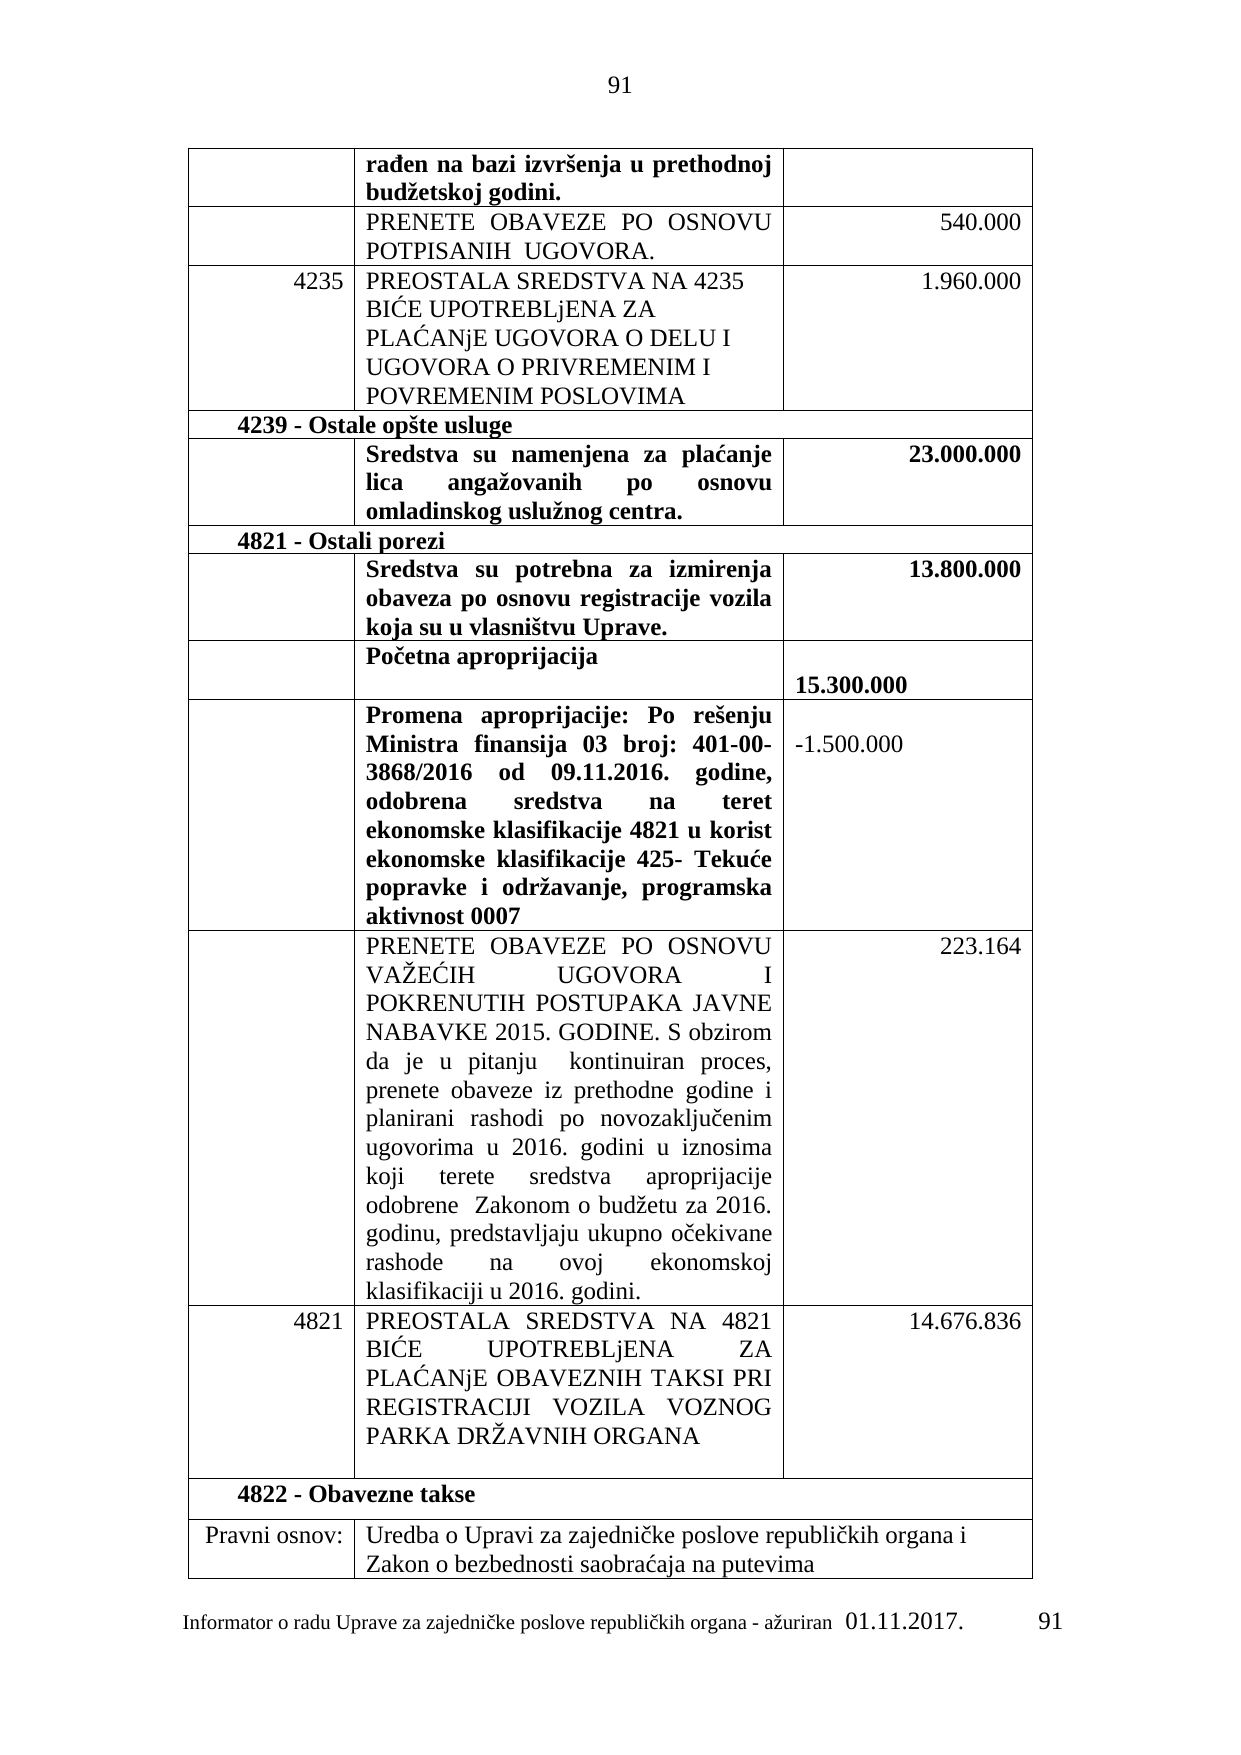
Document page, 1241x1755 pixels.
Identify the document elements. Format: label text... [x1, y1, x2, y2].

table_cell [189, 700, 354, 930]
table_cell 14.676.836 [784, 1306, 1032, 1478]
table_cell Pravni osnov: [189, 1520, 354, 1578]
table_cell 13.800.000 [784, 554, 1032, 640]
table_cell [189, 931, 354, 1305]
table_cell 4239 - Ostale opšte usluge [189, 411, 1032, 438]
table_cell [189, 149, 354, 206]
table_cell [1033, 699, 1074, 930]
table_cell [1033, 1478, 1074, 1519]
table_cell 23.000.000 [784, 439, 1032, 525]
table_cell PREOSTALA SREDSTVA NA 4235 BIĆE UPOTREBLjENA ZA PLAĆANјE UGOVORA O DELU I UGOVORA O PRIVREMENIM I POVREMENIM POSLOVIMA [355, 266, 783, 409]
table_cell [784, 149, 1032, 206]
table_cell Promena aproprijacije: Po rešenju Ministra finansija 03 broj: 401-00-3868/2016 od 09.11.2016. godine, odobrena sredstva na teret ekonomske klasifikacije 4821 u korist ekonomske klasifikacije 425- Tekuće popravke i održavanje, programska aktivnost 0007 [355, 700, 783, 930]
table_cell [1033, 1305, 1074, 1478]
table_cell [1033, 525, 1074, 553]
table_cell 1.960.000 [784, 266, 1032, 409]
table_cell Uredba o Upravi za zajedničke poslove republičkih organa i Zakon o bezbednosti saobraćaja na putevima [355, 1520, 1032, 1578]
table_cell PRENETE OBAVEZE PO OSNOVU VAŽEĆIH UGOVORA I POKRENUTIH POSTUPAKA JAVNE NABAVKE 2015. GODINE. S obzirom da je u pitanju kontinuiran proces, prenete obaveze iz prethodne godine i planirani rashodi po novozaklјučenim ugovorima u 2016. godini u iznosima koji terete sredstva aproprijacije odobrene Zakonom o budžetu za 2016. godinu, predstavlјaju ukupno očekivane rashode na ovoj ekonomskoj klasifikaciji u 2016. godini. [355, 931, 783, 1305]
table_cell [189, 207, 354, 265]
table_cell [1033, 640, 1074, 699]
table_cell 4821 - Ostali porezi [189, 526, 1032, 553]
table_cell [189, 439, 354, 525]
table_cell rađen na bazi izvršenja u prethodnoj budžetskoj godini. [355, 149, 783, 206]
table_cell [1033, 1519, 1074, 1578]
table_cell [1033, 206, 1074, 265]
table_cell 4821 [189, 1306, 354, 1478]
table_cell 4822 - Obavezne takse [189, 1479, 1032, 1519]
table_cell Početna aproprijacija [355, 641, 783, 699]
table_cell 4235 [189, 266, 354, 409]
table_cell [189, 554, 354, 640]
table_cell [1033, 410, 1074, 438]
table_cell [1033, 148, 1074, 206]
table_cell 223.164 [784, 931, 1032, 1305]
table_cell [1033, 553, 1074, 640]
table_cell PRENETE OBAVEZE PO OSNOVU POTPISANIH UGOVORA. [355, 207, 783, 265]
table_cell -1.500.000 [784, 700, 1032, 930]
table_cell 540.000 [784, 207, 1032, 265]
table_cell PREOSTALA SREDSTVA NA 4821 BIĆE UPOTREBLjENA ZA PLAĆANјE OBAVEZNIH TAKSI PRI REGISTRACIJI VOZILA VOZNOG PARKA DRŽAVNIH ORGANA [355, 1306, 783, 1478]
table_cell Sredstva su potrebna za izmirenja obaveza po osnovu registracije vozila koja su u vlasništvu Uprave. [355, 554, 783, 640]
table_cell [1033, 265, 1074, 409]
table_cell [189, 641, 354, 699]
table_cell [1033, 930, 1074, 1305]
table_cell Sredstva su namenjena za plaćanje lica angažovanih po osnovu omladinskog uslužnog centra. [355, 439, 783, 525]
table_cell 15.300.000 [784, 641, 1032, 699]
table_cell [1033, 438, 1074, 525]
